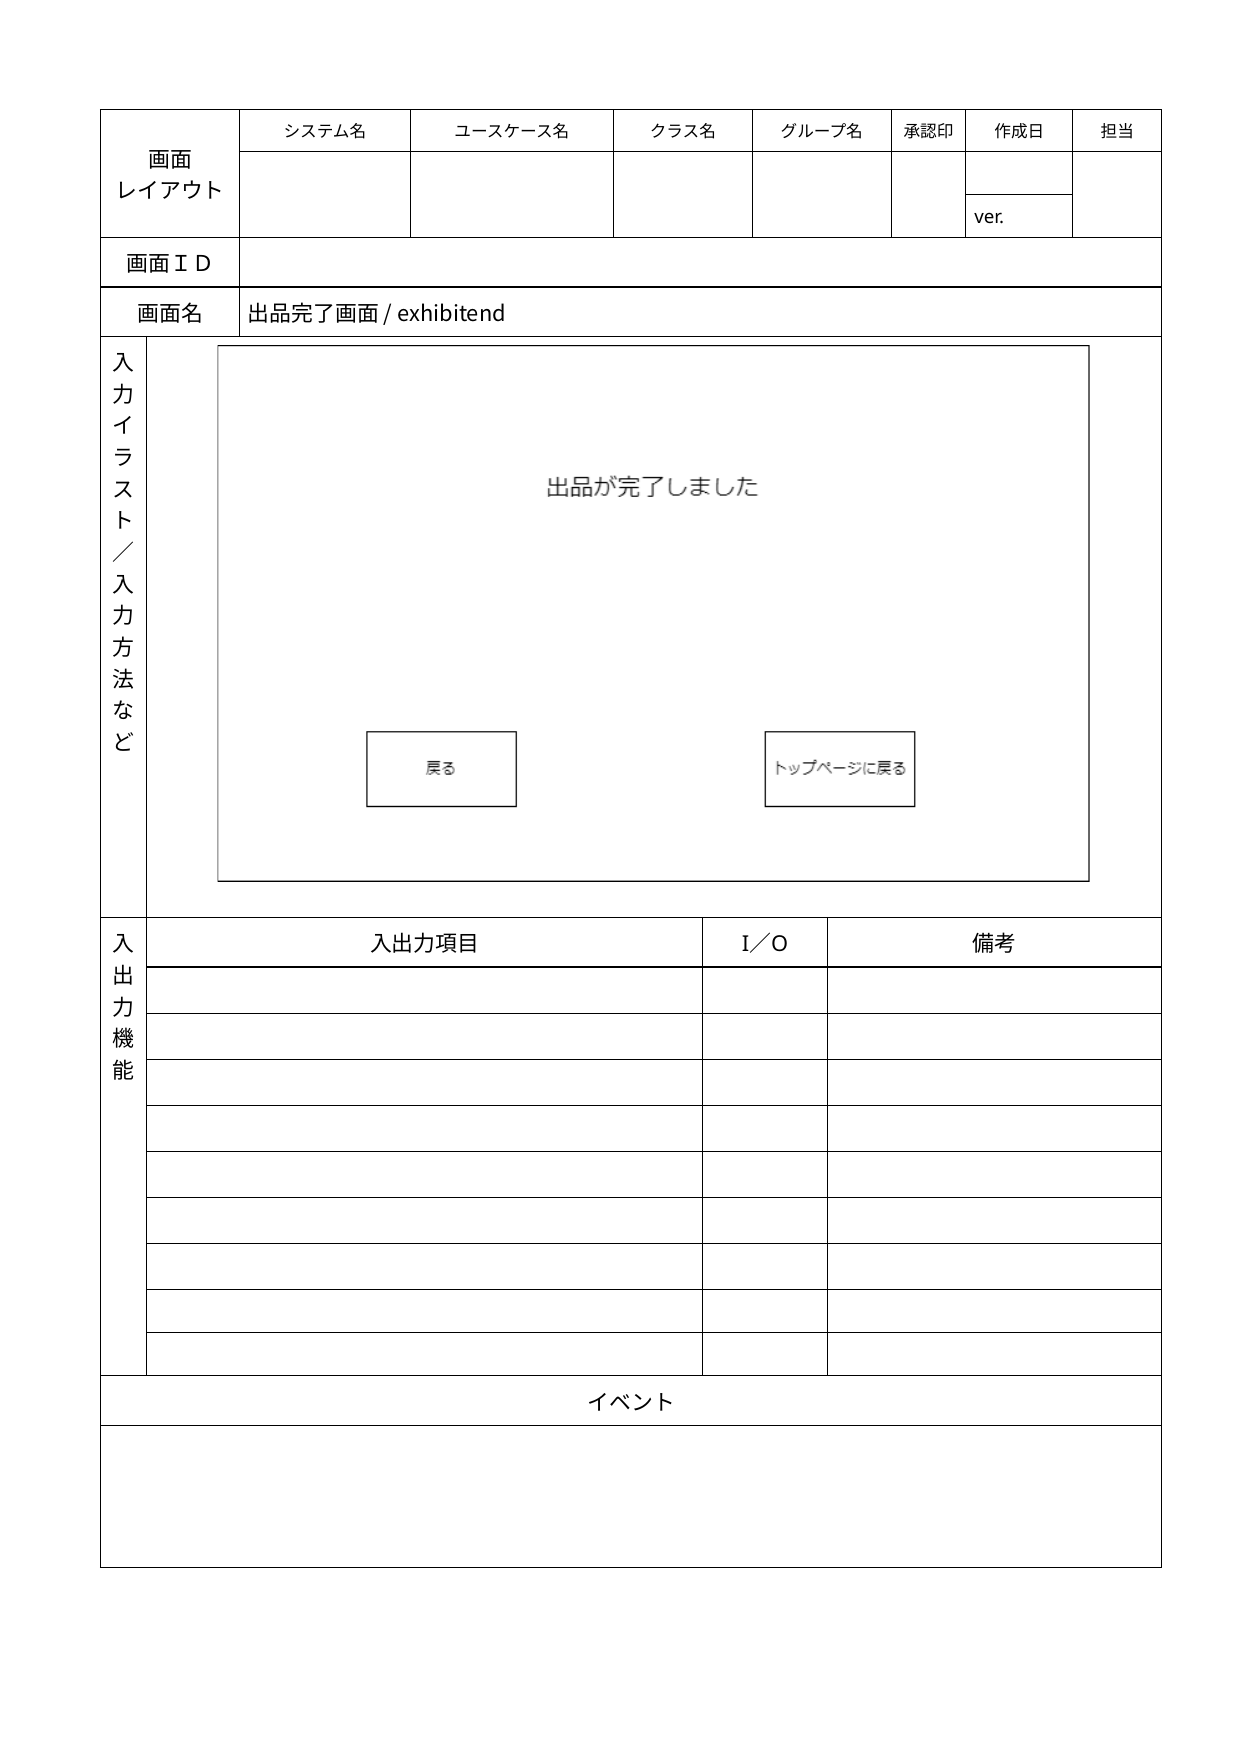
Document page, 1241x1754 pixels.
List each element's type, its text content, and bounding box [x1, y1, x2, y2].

table_cell [703, 1198, 827, 1243]
table_cell [828, 1198, 1161, 1243]
table_header 担当 [1073, 110, 1161, 151]
table_cell [828, 1060, 1161, 1105]
table_cell [147, 337, 1161, 917]
table_cell 入力イラスト／入力方法など [101, 337, 146, 917]
table_header 画面 レイアウト [101, 110, 239, 237]
table_cell [147, 1198, 702, 1243]
table_header システム名 [240, 110, 410, 151]
table_cell [828, 1014, 1161, 1059]
table_header 作成日 [966, 110, 1072, 151]
table_cell [828, 968, 1161, 1012]
table_cell [147, 968, 702, 1012]
table_cell 入出力項目 [147, 918, 702, 966]
table_cell [240, 238, 1161, 286]
table_cell [828, 1333, 1161, 1375]
table_cell [703, 1290, 827, 1332]
table_cell [703, 1060, 827, 1105]
table_cell [753, 152, 891, 237]
table_cell ver. [966, 195, 1072, 237]
table_cell [703, 1152, 827, 1197]
table_cell [614, 152, 752, 237]
table_cell [828, 1290, 1161, 1332]
table_cell イベント [101, 1376, 1161, 1424]
table_header 承認印 [892, 110, 965, 151]
table_cell [147, 1106, 702, 1151]
table_cell [147, 1152, 702, 1197]
table_cell [703, 1014, 827, 1059]
table_cell 入出力機能 [101, 918, 146, 1375]
table_cell [411, 152, 613, 237]
table_cell [101, 1426, 1161, 1567]
table_header クラス名 [614, 110, 752, 151]
table_cell 備考 [828, 918, 1161, 966]
table_cell [1073, 152, 1161, 237]
table_cell [147, 1333, 702, 1375]
table_cell [892, 152, 965, 237]
table_cell [703, 968, 827, 1012]
table_cell [703, 1106, 827, 1151]
table_cell I／O [703, 918, 827, 966]
table_cell [703, 1244, 827, 1289]
table_cell 画面ＩＤ [101, 238, 239, 286]
table_cell [147, 1290, 702, 1332]
table_cell [147, 1060, 702, 1105]
table_header ユースケース名 [411, 110, 613, 151]
picture [217, 345, 1091, 882]
table_cell [703, 1333, 827, 1375]
table_cell [240, 152, 410, 237]
table_cell [147, 1014, 702, 1059]
table_cell [828, 1244, 1161, 1289]
table_header グループ名 [753, 110, 891, 151]
table_cell 出品完了画面 / exhibitend [240, 288, 1161, 336]
table_cell [147, 1244, 702, 1289]
table_cell [966, 152, 1072, 194]
table_cell [828, 1152, 1161, 1197]
table_cell 画面名 [101, 288, 239, 336]
table_cell [828, 1106, 1161, 1151]
